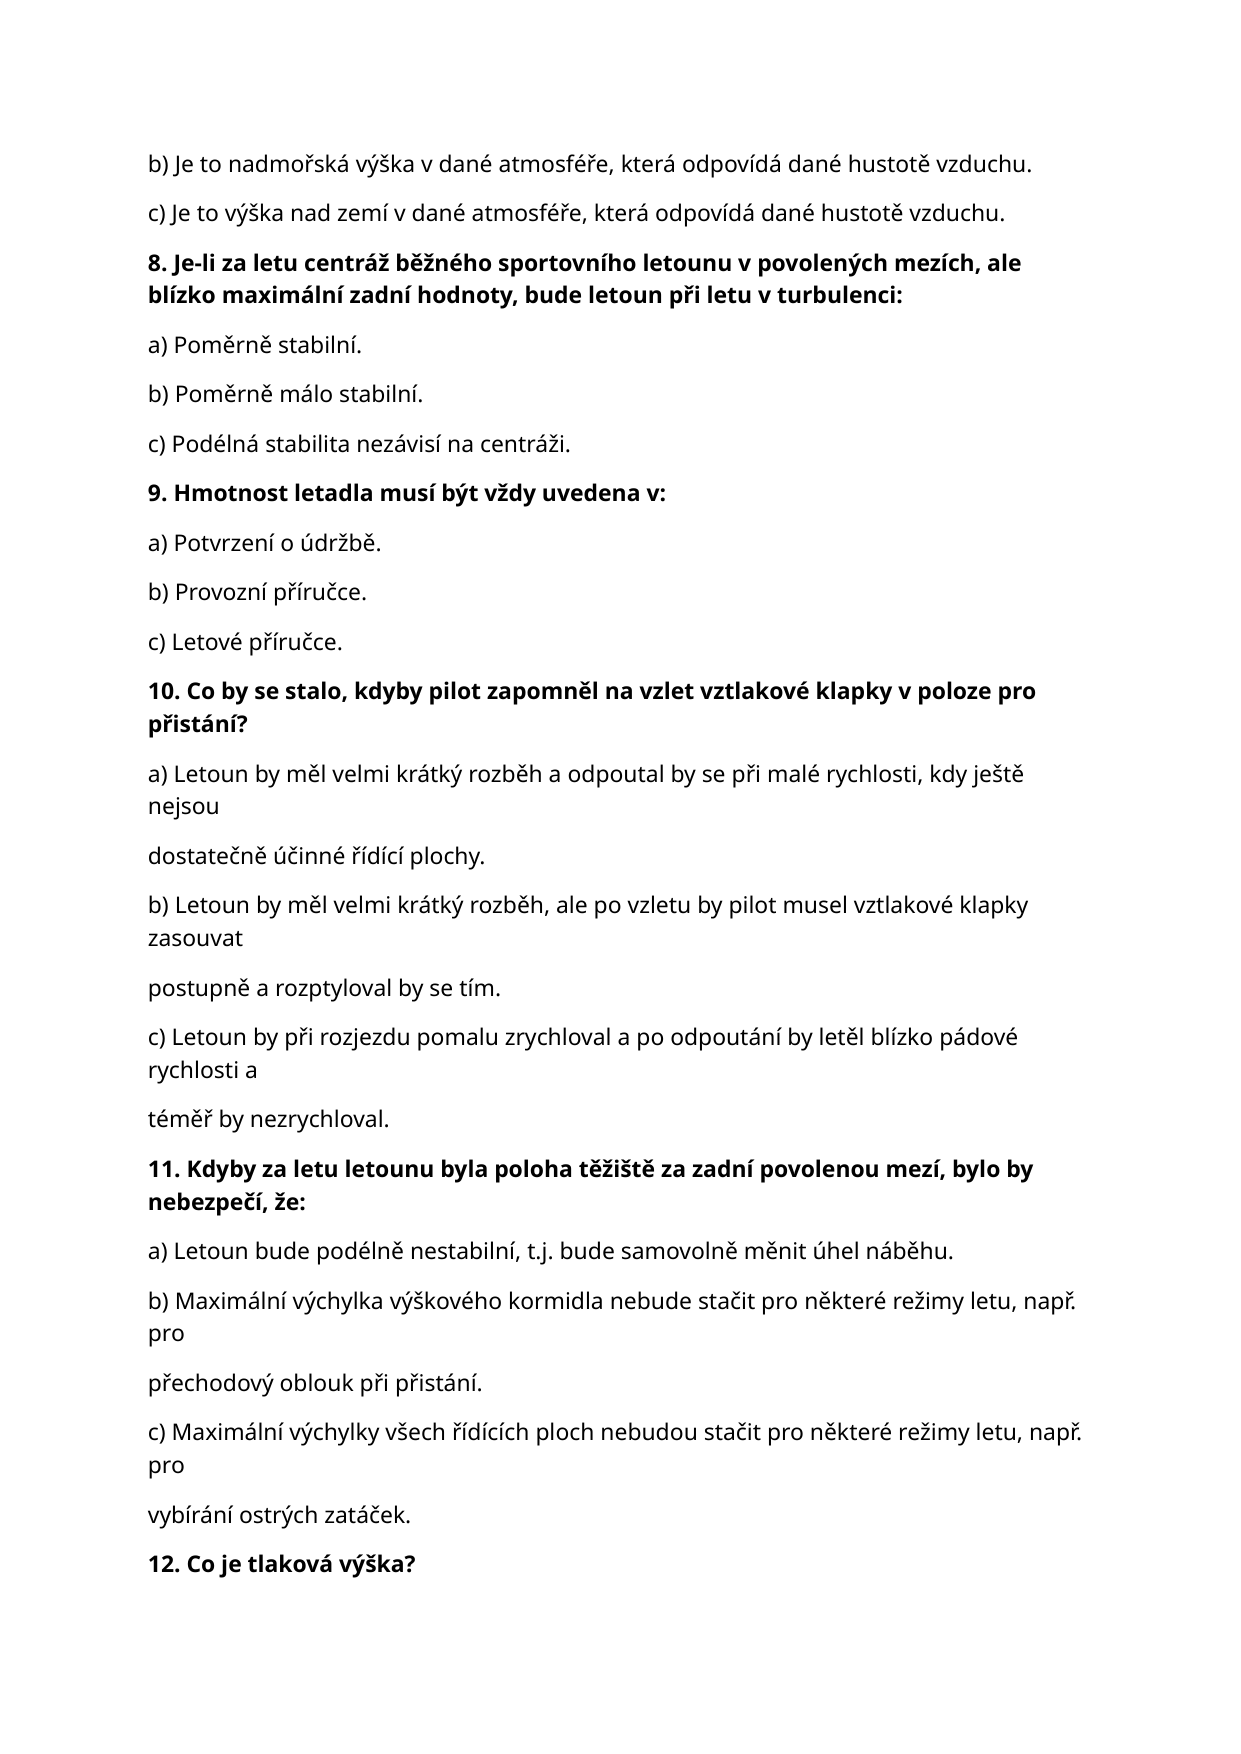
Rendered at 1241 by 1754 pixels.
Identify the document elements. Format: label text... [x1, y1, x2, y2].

text b) Maximální výchylka výškového kormidla nebude stačit pro některé režimy letu, např. pro [148, 1284, 1093, 1349]
text b) Letoun by měl velmi krátký rozběh, ale po vzletu by pilot musel vztlakové klapky zasouvat [148, 889, 1093, 953]
text c) Podélná stabilita nezávisí na centráži. [148, 428, 1093, 459]
text c) Je to výška nad zemí v dané atmosféře, která odpovídá dané hustotě vzduchu. [148, 197, 1093, 228]
text téměř by nezrychloval. [148, 1103, 1093, 1134]
text c) Letoun by při rozjezdu pomalu zrychloval a po odpoutání by letěl blízko pádové rychlosti a [148, 1021, 1093, 1085]
text c) Letové příručce. [148, 626, 1093, 657]
text 8. Je-li za letu centráž běžného sportovního letounu v povolených mezích, ale blízko maximální zadní hodnoty, bude letoun při letu v turbulenci: [148, 247, 1093, 311]
text 10. Co by se stalo, kdyby pilot zapomněl na vzlet vztlakové klapky v poloze pro přistání? [148, 675, 1093, 739]
text b) Je to nadmořská výška v dané atmosféře, která odpovídá dané hustotě vzduchu. [148, 148, 1093, 179]
text a) Potvrzení o údržbě. [148, 527, 1093, 558]
text a) Poměrně stabilní. [148, 329, 1093, 360]
text postupně a rozptyloval by se tím. [148, 972, 1093, 1003]
text a) Letoun bude podélně nestabilní, t.j. bude samovolně měnit úhel náběhu. [148, 1235, 1093, 1266]
text vybírání ostrých zatáček. [148, 1499, 1093, 1530]
text 12. Co je tlaková výška? [148, 1548, 1093, 1579]
text a) Letoun by měl velmi krátký rozběh a odpoutal by se při malé rychlosti, kdy ještě nejsou [148, 757, 1093, 822]
text přechodový oblouk při přistání. [148, 1367, 1093, 1398]
text dostatečně účinné řídící plochy. [148, 840, 1093, 871]
text b) Provozní příručce. [148, 576, 1093, 607]
text 11. Kdyby za letu letounu byla poloha těžiště za zadní povolenou mezí, bylo by nebezpečí, že: [148, 1153, 1093, 1217]
text b) Poměrně málo stabilní. [148, 378, 1093, 409]
text c) Maximální výchylky všech řídících ploch nebudou stačit pro některé režimy letu, např. pro [148, 1416, 1093, 1480]
text 9. Hmotnost letadla musí být vždy uvedena v: [148, 477, 1093, 508]
